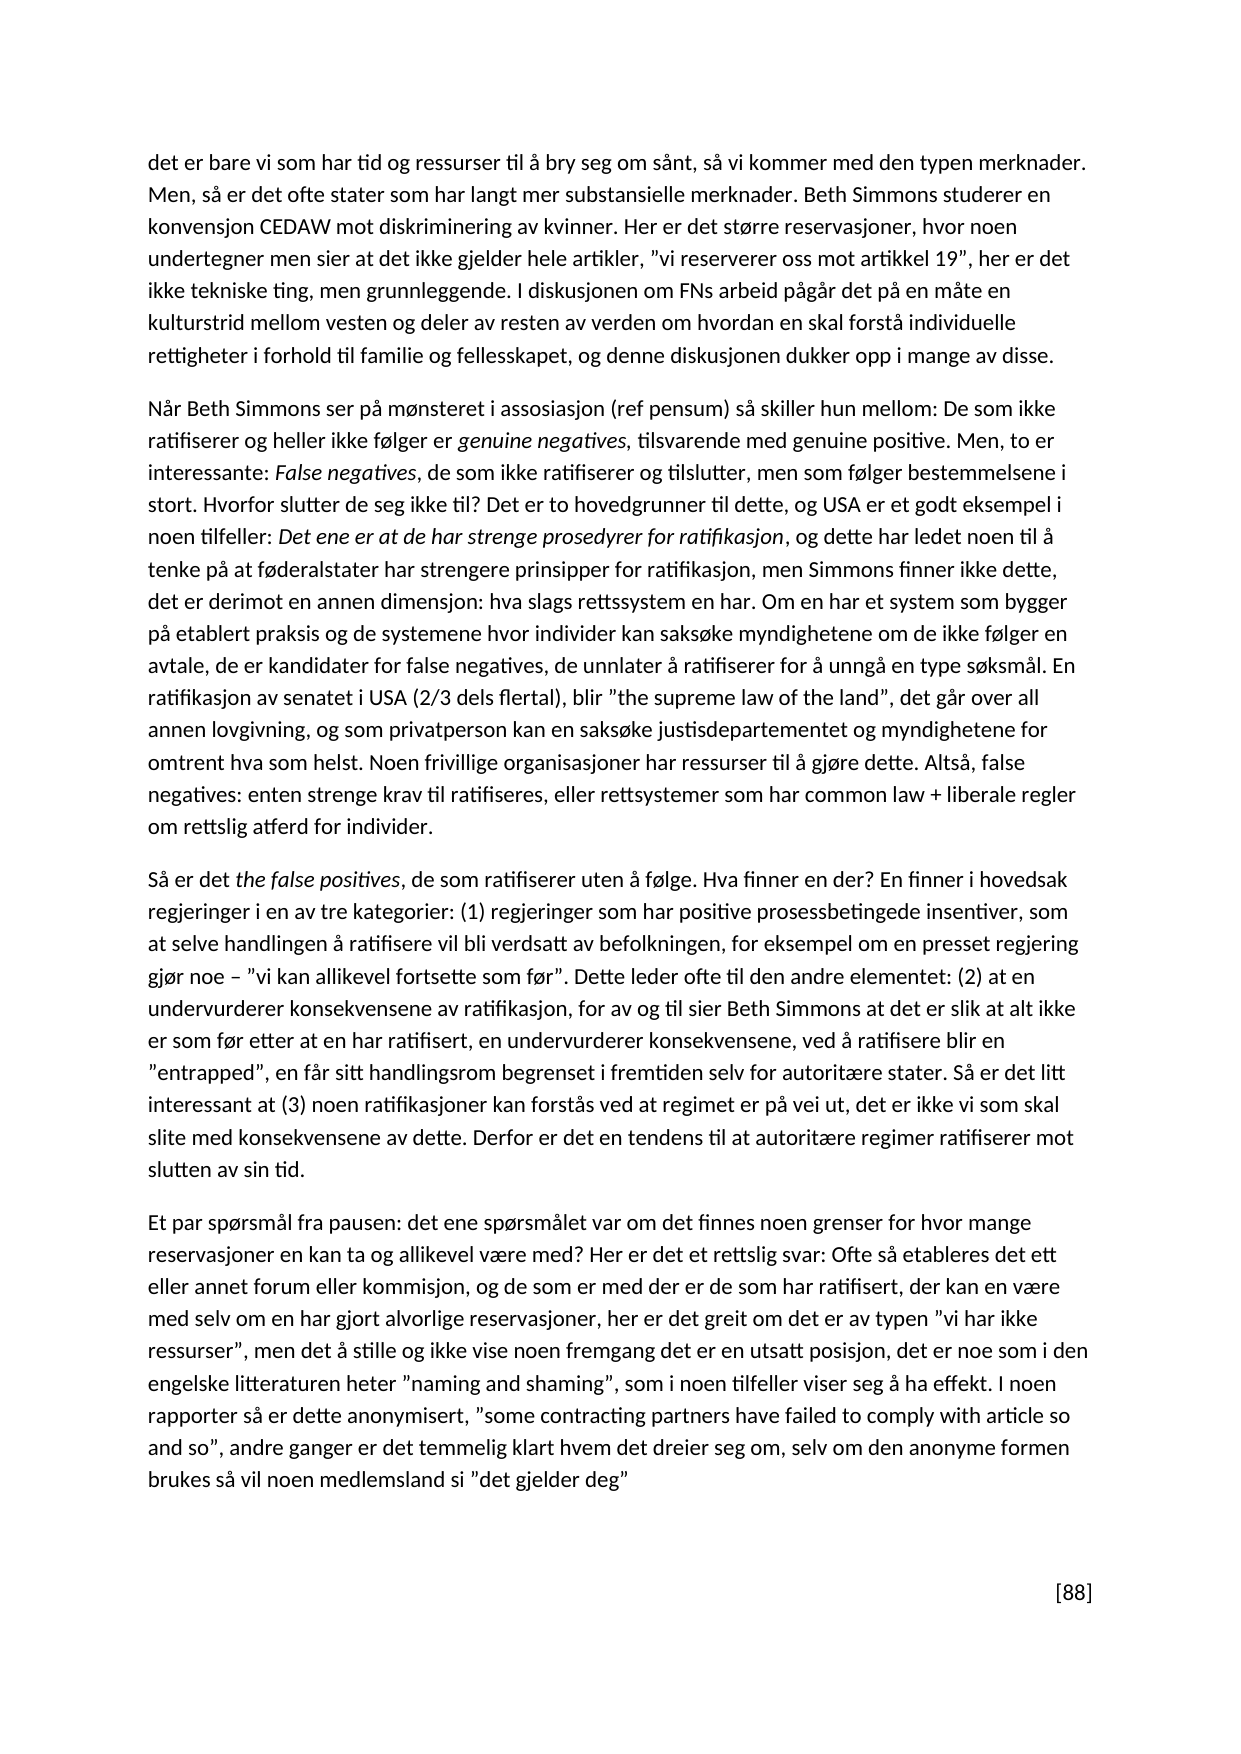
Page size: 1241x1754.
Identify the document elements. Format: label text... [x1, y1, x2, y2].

text Når Beth Simmons ser på mønsteret i assosiasjon (ref pensum) så skiller hun mellom: De som ikke ratifiserer og heller ikke følger er genuine negatives, tilsvarende med genuine positive. Men, to er interessante: False negatives, de som ikke ratifiserer og tilslutter, men som følger bestemmelsene i stort. Hvorfor slutter de seg ikke til? Det er to hovedgrunner til dette, og USA er et godt eksempel i noen tilfeller: Det ene er at de har strenge prosedyrer for ratifikasjon, og dette har ledet noen til å tenke på at føderalstater har strengere prinsipper for ratifikasjon, men Simmons finner ikke dette, det er derimot en annen dimensjon: hva slags rettssystem en har. Om en har et system som bygger på etablert praksis og de systemene hvor individer kan saksøke myndighetene om de ikke følger en avtale, de er kandidater for false negatives, de unnlater å ratifiserer for å unngå en type søksmål. En ratifikasjon av senatet i USA (2/3 dels flertal), blir ”the supreme law of the land”, det går over all annen lovgivning, og som privatperson kan en saksøke justisdepartementet og myndighetene for omtrent hva som helst. Noen frivillige organisasjoner har ressurser til å gjøre dette. Altså, false negatives: enten strenge krav til ratifiseres, eller rettsystemer som har common law + liberale regler om rettslig atferd for individer. [148, 394, 1093, 840]
text det er bare vi som har tid og ressurser til å bry seg om sånt, så vi kommer med den typen merknader. Men, så er det ofte stater som har langt mer substansielle merknader. Beth Simmons studerer en konvensjon CEDAW mot diskriminering av kvinner. Her er det større reservasjoner, hvor noen undertegner men sier at det ikke gjelder hele artikler, ”vi reserverer oss mot artikkel 19”, her er det ikke tekniske ting, men grunnleggende. I diskusjonen om FNs arbeid pågår det på en måte en kulturstrid mellom vesten og deler av resten av verden om hvordan en skal forstå individuelle rettigheter i forhold til familie og fellesskapet, og denne diskusjonen dukker opp i mange av disse. [148, 148, 1093, 369]
text Så er det the false positives, de som ratifiserer uten å følge. Hva finner en der? En finner i hovedsak regjeringer i en av tre kategorier: (1) regjeringer som har positive prosessbetingede insentiver, som at selve handlingen å ratifisere vil bli verdsatt av befolkningen, for eksempel om en presset regjering gjør noe – ”vi kan allikevel fortsette som før”. Dette leder ofte til den andre elementet: (2) at en undervurderer konsekvensene av ratifikasjon, for av og til sier Beth Simmons at det er slik at alt ikke er som før etter at en har ratifisert, en undervurderer konsekvensene, ved å ratifisere blir en ”entrapped”, en får sitt handlingsrom begrenset i fremtiden selv for autoritære stater. Så er det litt interessant at (3) noen ratifikasjoner kan forstås ved at regimet er på vei ut, det er ikke vi som skal slite med konsekvensene av dette. Derfor er det en tendens til at autoritære regimer ratifiserer mot slutten av sin tid. [148, 865, 1093, 1183]
text Et par spørsmål fra pausen: det ene spørsmålet var om det finnes noen grenser for hvor mange reservasjoner en kan ta og allikevel være med? Her er det et rettslig svar: Ofte så etableres det ett eller annet forum eller kommisjon, og de som er med der er de som har ratifisert, der kan en være med selv om en har gjort alvorlige reservasjoner, her er det greit om det er av typen ”vi har ikke ressurser”, men det å stille og ikke vise noen fremgang det er en utsatt posisjon, det er noe som i den engelske litteraturen heter ”naming and shaming”, som i noen tilfeller viser seg å ha effekt. I noen rapporter så er dette anonymisert, ”some contracting partners have failed to comply with article so and so”, andre ganger er det temmelig klart hvem det dreier seg om, selv om den anonyme formen brukes så vil noen medlemsland si ”det gjelder deg” [148, 1208, 1093, 1493]
